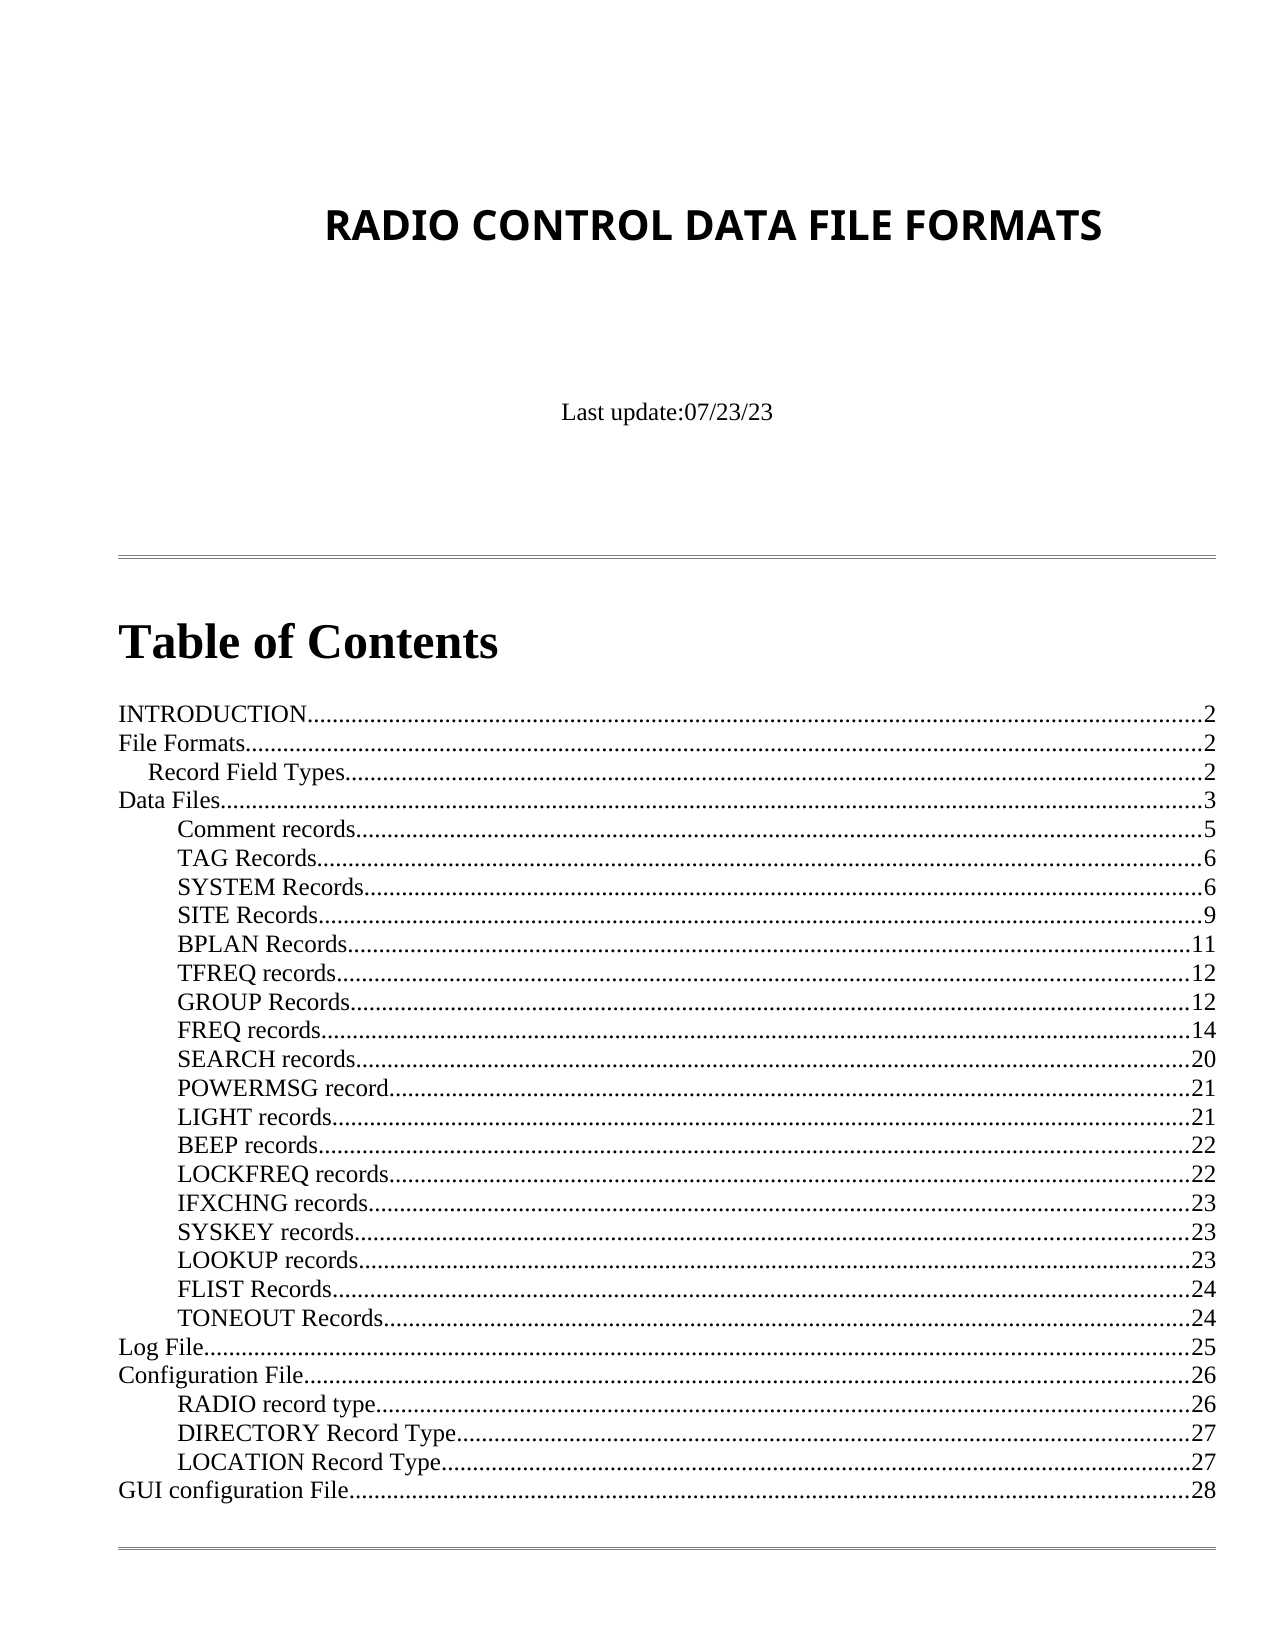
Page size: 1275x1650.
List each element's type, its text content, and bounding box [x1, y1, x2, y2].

text LOCATION Record Type 27 [177, 1447, 1216, 1475]
text LOCKFREQ records 22 [177, 1159, 1216, 1188]
text LIGHT records 21 [177, 1102, 1216, 1130]
text IFXCHNG records 23 [177, 1188, 1216, 1217]
text Comment records 5 [177, 814, 1216, 843]
text TFREQ records 12 [177, 958, 1216, 987]
text INTRODUCTION 2 [118, 699, 1216, 728]
text Data Files 3 [118, 785, 1216, 814]
text GUI configuration File 28 [118, 1475, 1216, 1504]
text Configuration File 26 [118, 1360, 1216, 1389]
text POWERMSG record 21 [177, 1073, 1216, 1102]
text GROUP Records 12 [177, 987, 1216, 1015]
text Log File 25 [118, 1332, 1216, 1360]
text LOOKUP records 23 [177, 1245, 1216, 1274]
text BPLAN Records 11 [177, 929, 1216, 958]
text SEARCH records 20 [177, 1044, 1216, 1073]
text FREQ records 14 [177, 1015, 1216, 1044]
text DIRECTORY Record Type 27 [177, 1418, 1216, 1447]
text TAG Records 6 [177, 843, 1216, 872]
text File Formats 2 [118, 728, 1216, 757]
text RADIO record type 26 [177, 1389, 1216, 1418]
text FLIST Records 24 [177, 1274, 1216, 1303]
text BEEP records 22 [177, 1130, 1216, 1159]
text SITE Records 9 [177, 900, 1216, 929]
text Last update:07/23/23 [118, 397, 1216, 426]
subtitle Table of Contents [118, 612, 1216, 670]
text SYSTEM Records 6 [177, 872, 1216, 900]
subtitle RADIO CONTROL DATA FILE FORMATS [118, 196, 1216, 253]
text SYSKEY records 23 [177, 1217, 1216, 1245]
text Record Field Types 2 [148, 757, 1216, 785]
text TONEOUT Records 24 [177, 1303, 1216, 1332]
